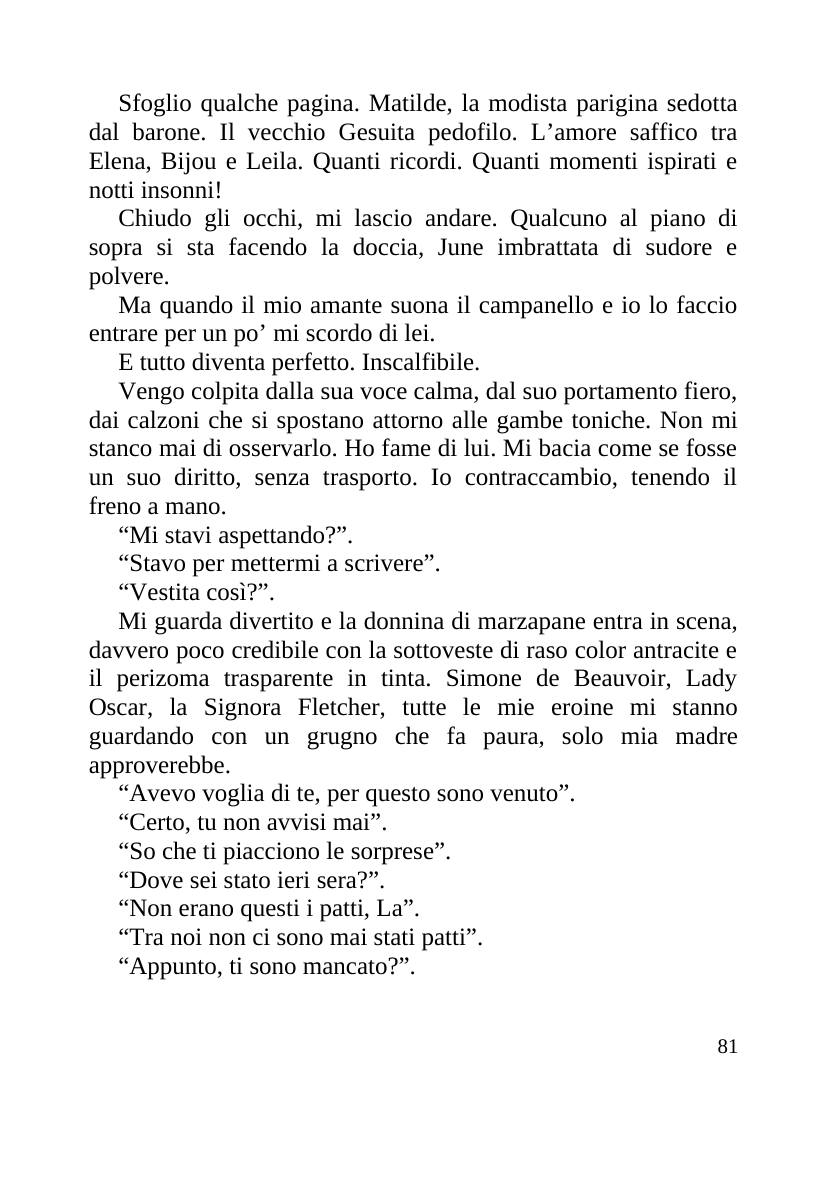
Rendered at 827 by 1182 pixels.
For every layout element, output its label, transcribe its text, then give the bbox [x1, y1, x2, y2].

text Ma quando il mio amante suona il campanello e io lo faccio entrare per un po’ mi scordo di lei. [88, 290, 738, 347]
text E tutto diventa perfetto. Inscalfibile. [88, 347, 738, 376]
text “Avevo voglia di te, per questo sono venuto”. [88, 778, 738, 807]
text Vengo colpita dalla sua voce calma, dal suo portamento fiero, dai calzoni che si spostano attorno alle gambe toniche. Non mi stanco mai di osservarlo. Ho fame di lui. Mi bacia come se fosse un suo diritto, senza trasporto. Io contraccambio, tenendo il freno a mano. [88, 376, 738, 520]
text “Stavo per mettermi a scrivere”. [88, 548, 738, 577]
text “Non erano questi i patti, La”. [88, 893, 738, 922]
text Mi guarda divertito e la donnina di marzapane entra in scena, davvero poco credibile con la sottoveste di raso color antracite e il perizoma trasparente in tinta. Simone de Beauvoir, Lady Oscar, la Signora Fletcher, tutte le mie eroine mi stanno guardando con un grugno che fa paura, solo mia madre approverebbe. [88, 606, 738, 778]
text Sfoglio qualche pagina. Matilde, la modista parigina sedotta dal barone. Il vecchio Gesuita pedofilo. L’amore saffico tra Elena, Bijou e Leila. Quanti ricordi. Quanti momenti ispirati e notti insonni! [88, 88, 738, 203]
text “Mi stavi aspettando?”. [88, 520, 738, 548]
text “Vestita così?”. [88, 577, 738, 606]
text “Tra noi non ci sono mai stati patti”. [88, 922, 738, 951]
text Chiudo gli occhi, mi lascio andare. Qualcuno al piano di sopra si sta facendo la doccia, June imbrattata di sudore e polvere. [88, 203, 738, 290]
text “Appunto, ti sono mancato?”. [88, 951, 738, 980]
text “So che ti piacciono le sorprese”. [88, 836, 738, 865]
text “Certo, tu non avvisi mai”. [88, 807, 738, 836]
text “Dove sei stato ieri sera?”. [88, 865, 738, 893]
